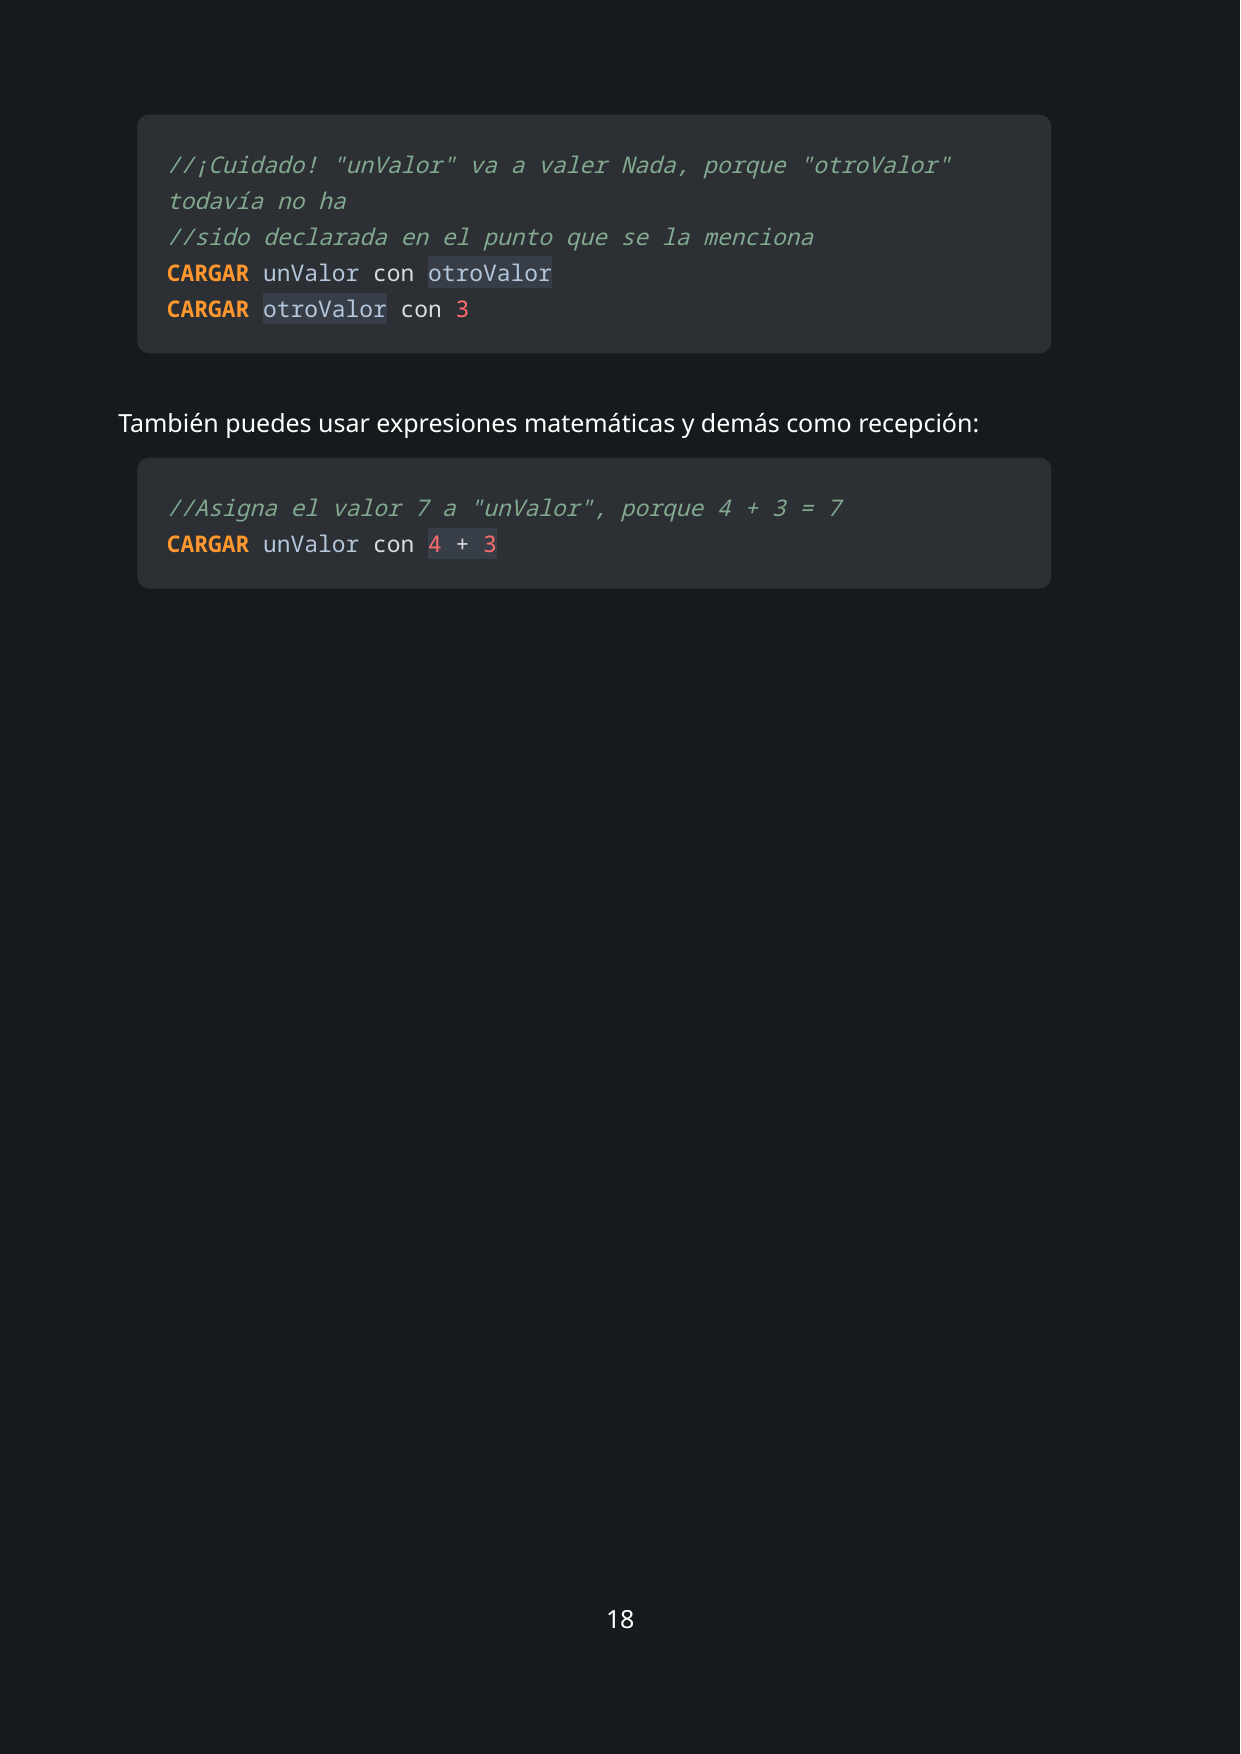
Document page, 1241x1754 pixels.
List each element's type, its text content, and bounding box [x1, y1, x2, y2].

text También puedes usar expresiones matemáticas y demás como recepción: [118, 405, 1122, 439]
